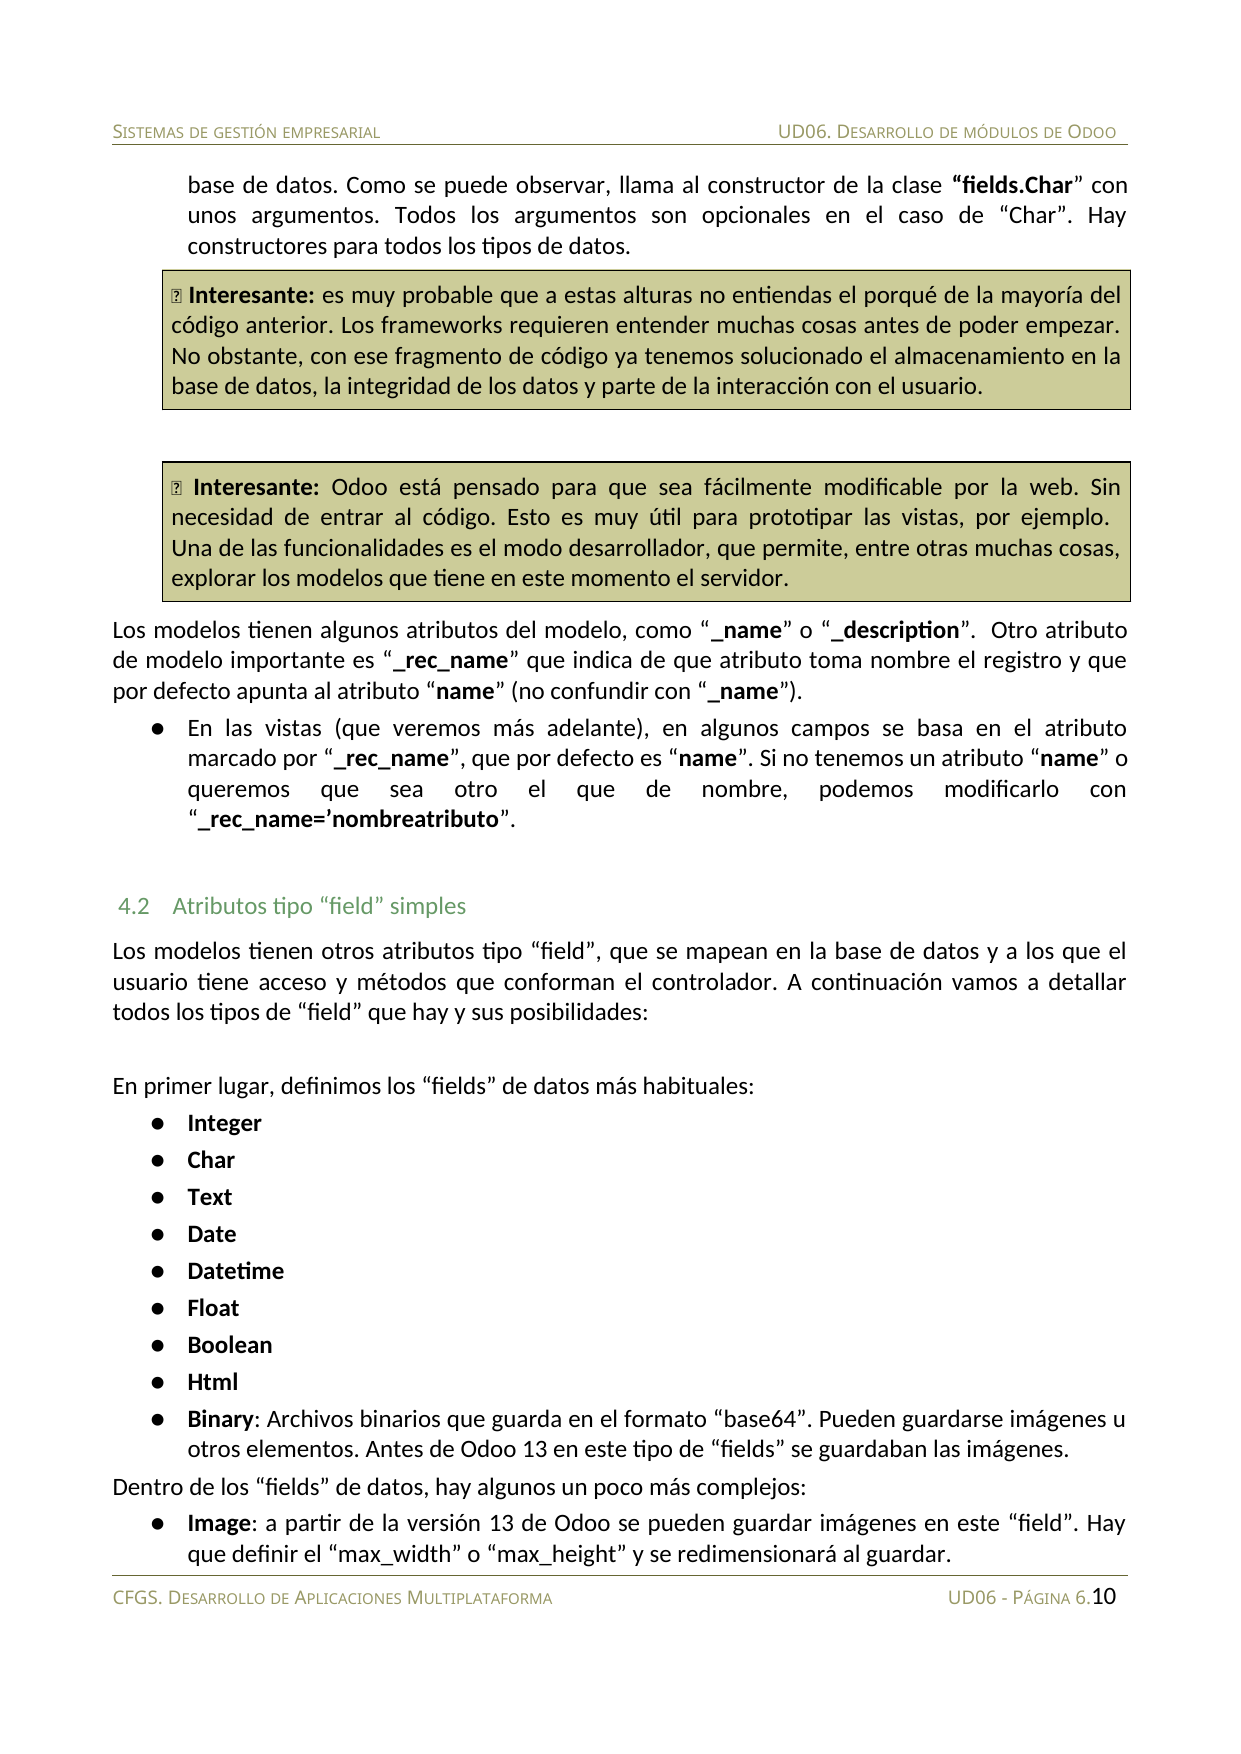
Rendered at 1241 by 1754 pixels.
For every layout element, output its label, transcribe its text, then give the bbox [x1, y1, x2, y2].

text Dentro de los “fields” de datos, hay algunos un poco más complejos: [112, 1471, 1128, 1501]
subtitle Atributos tipo “field” simples [112, 890, 1128, 921]
list Boolean [150, 1329, 1128, 1360]
text En primer lugar, definimos los “fields” de datos más habituales: [112, 1070, 1128, 1101]
text Los modelos tienen otros atributos tipo “field”, que se mapean en la base de datos y a los que el usuario tiene acceso y métodos que conforman el controlador. A continuación vamos a detallar todos los tipos de “field” que hay y sus posibilidades: [112, 935, 1128, 1027]
list Text [150, 1181, 1128, 1212]
list Char [150, 1144, 1128, 1175]
list base de datos. Como se puede observar, llama al constructor de la clase “fields.Char” con unos argumentos. Todos los argumentos son opcionales en el caso de “Char”. Hay constructores para todos los tipos de datos. [150, 169, 1128, 261]
list Datetime [150, 1255, 1128, 1286]
list Binary: Archivos binarios que guarda en el formato “base64”. Pueden guardarse imágenes u otros elementos. Antes de Odoo 13 en este tipo de “fields” se guardaban las imágenes. [150, 1403, 1128, 1464]
text Los modelos tienen algunos atributos del modelo, como “_name” o “_description”. Otro atributo de modelo importante es “_rec_name” que indica de que atributo toma nombre el registro y que por defecto apunta al atributo “name” (no confundir con “_name”). [112, 614, 1128, 706]
text 💬 Interesante: Odoo está pensado para que sea fácilmente modificable por la web. Sin necesidad de entrar al código. Esto es muy útil para prototipar las vistas, por ejemplo. Una de las funcionalidades es el modo desarrollador, que permite, entre otras muchas cosas, explorar los modelos que tiene en este momento el servidor. [163, 463, 1130, 601]
list Html [150, 1366, 1128, 1397]
list En las vistas (que veremos más adelante), en algunos campos se basa en el atributo marcado por “_rec_name”, que por defecto es “name”. Si no tenemos un atributo “name” o queremos que sea otro el que de nombre, podemos modificarlo con “_rec_name=’nombreatributo”. [150, 712, 1128, 834]
list Image: a partir de la versión 13 de Odoo se pueden guardar imágenes en este “field”. Hay que definir el “max_width” o “max_height” y se redimensionará al guardar. [150, 1508, 1128, 1569]
list Integer [150, 1107, 1128, 1138]
list Date [150, 1218, 1128, 1249]
text 💬 Interesante: es muy probable que a estas alturas no entiendas el porqué de la mayoría del código anterior. Los frameworks requieren entender muchas cosas antes de poder empezar. No obstante, con ese fragmento de código ya tenemos solucionado el almacenamiento en la base de datos, la integridad de los datos y parte de la interacción con el usuario. [163, 271, 1130, 409]
list Float [150, 1292, 1128, 1323]
